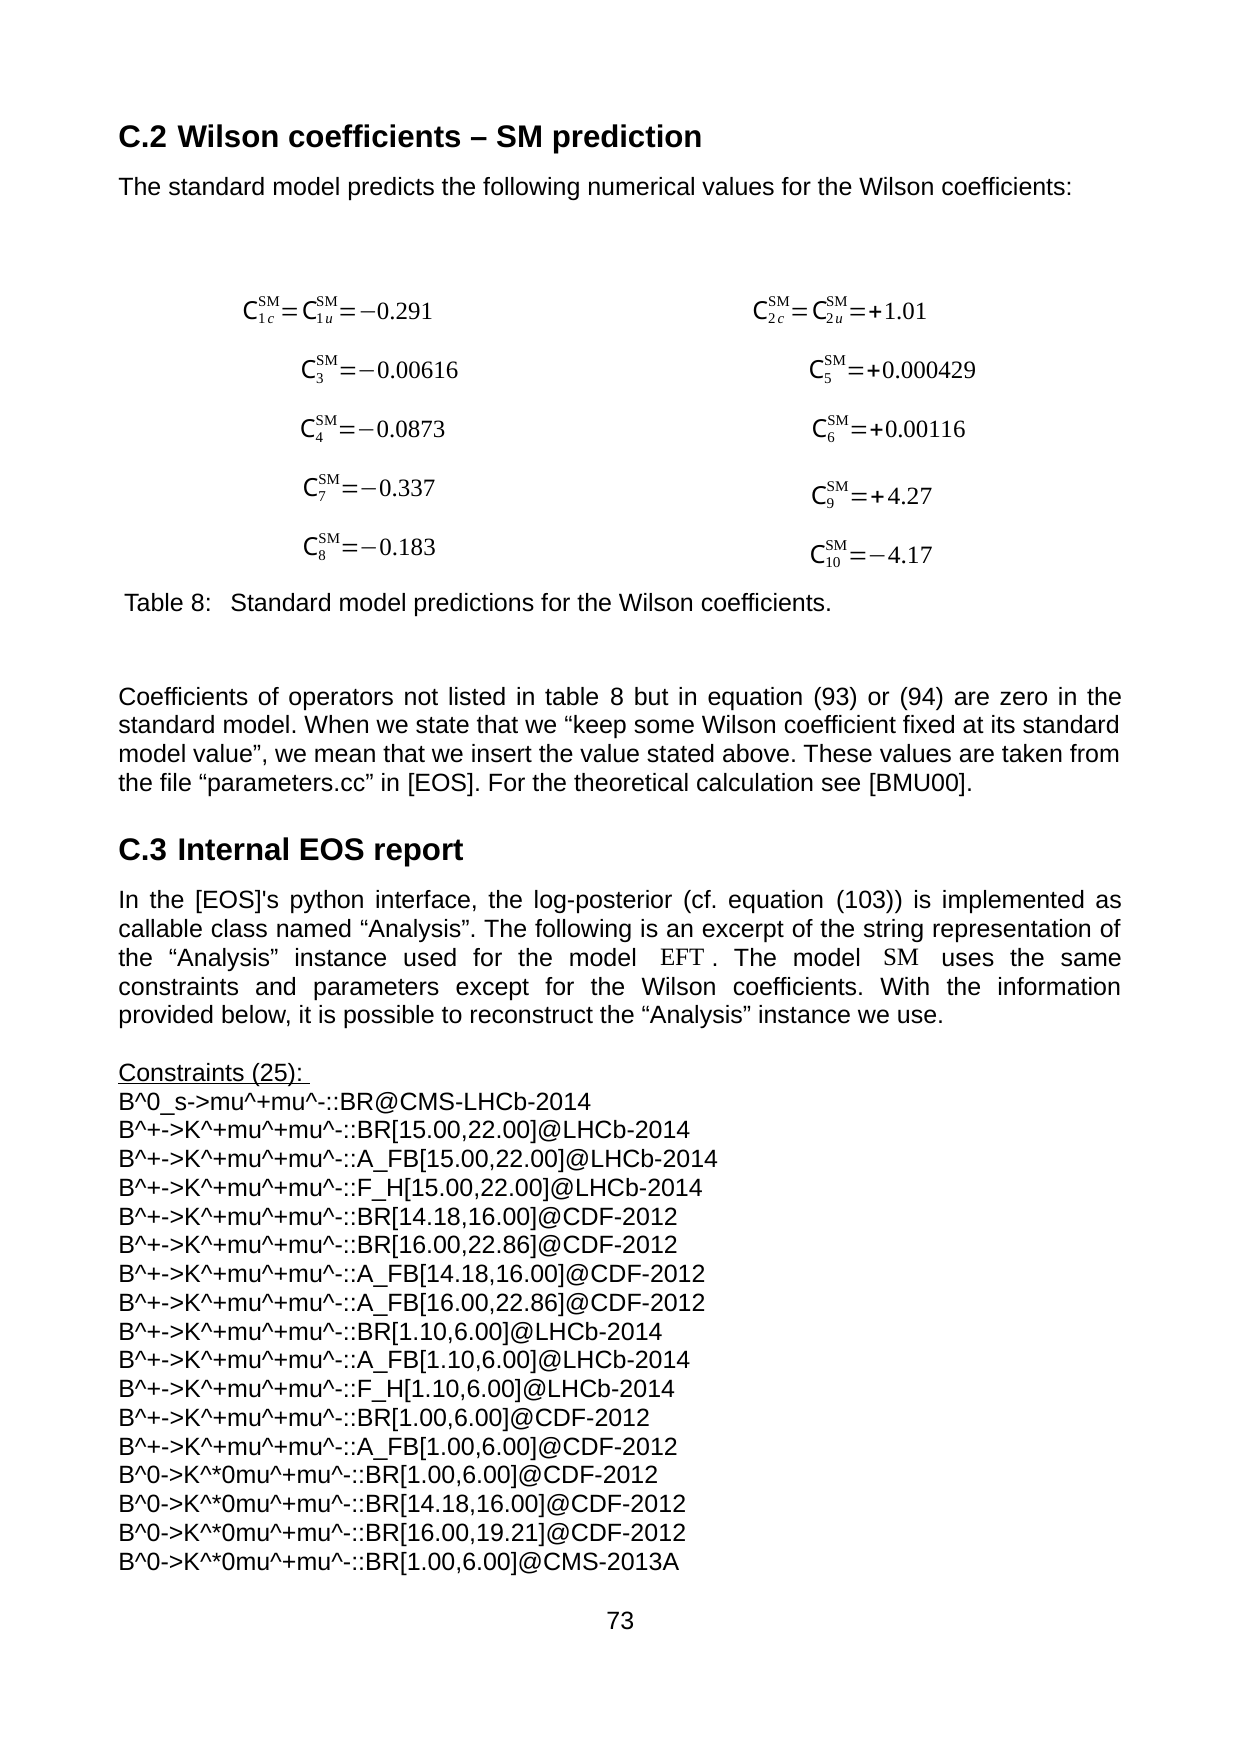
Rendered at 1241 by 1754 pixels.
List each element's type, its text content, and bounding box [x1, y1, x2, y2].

title Internal EOS report [118, 831, 1122, 867]
text B^+->K^+mu^+mu^-::A_FB[15.00,22.00]@LHCb-2014 [118, 1144, 1122, 1173]
text B^0->K^*0mu^+mu^-::BR[1.00,6.00]@CDF-2012 [118, 1460, 1122, 1489]
text Constraints (25): [118, 1058, 1122, 1087]
text B^+->K^+mu^+mu^-::BR[15.00,22.00]@LHCb-2014 [118, 1115, 1122, 1144]
table_cell [118, 405, 620, 464]
table_cell [118, 523, 620, 582]
text B^+->K^+mu^+mu^-::BR[16.00,22.86]@CDF-2012 [118, 1230, 1122, 1259]
table_cell [620, 523, 1123, 582]
table_header [620, 287, 1123, 346]
table_cell [620, 346, 1123, 405]
title Wilson coefficients – SM prediction [118, 118, 1122, 154]
table_cell [620, 405, 1123, 464]
text B^+->K^+mu^+mu^-::A_FB[16.00,22.86]@CDF-2012 [118, 1288, 1122, 1317]
table_header [118, 287, 620, 346]
text B^+->K^+mu^+mu^-::A_FB[1.00,6.00]@CDF-2012 [118, 1432, 1122, 1460]
text In the [EOS]'s python interface, the log-posterior (cf. equation (103)) is implemented as callable class named “Analysis”. The following is an excerpt of the string representation of the “Analysis” instance used for the model . The model uses the same constraints and parameters except for the Wilson coefficients. With the information provided below, it is possible to reconstruct the “Analysis” instance we use. [118, 885, 1122, 1029]
text B^+->K^+mu^+mu^-::A_FB[14.18,16.00]@CDF-2012 [118, 1259, 1122, 1288]
text B^+->K^+mu^+mu^-::A_FB[1.10,6.00]@LHCb-2014 [118, 1345, 1122, 1374]
text B^+->K^+mu^+mu^-::BR[14.18,16.00]@CDF-2012 [118, 1202, 1122, 1230]
text The standard model predicts the following numerical values for the Wilson coefficients: [118, 172, 1122, 201]
text B^0_s->mu^+mu^-::BR@CMS-LHCb-2014 [118, 1087, 1122, 1115]
table_cell [118, 346, 620, 405]
text B^+->K^+mu^+mu^-::BR[1.10,6.00]@LHCb-2014 [118, 1317, 1122, 1345]
table_cell [620, 464, 1123, 523]
text B^+->K^+mu^+mu^-::F_H[15.00,22.00]@LHCb-2014 [118, 1173, 1122, 1202]
text B^0->K^*0mu^+mu^-::BR[16.00,19.21]@CDF-2012 [118, 1518, 1122, 1547]
text B^0->K^*0mu^+mu^-::BR[14.18,16.00]@CDF-2012 [118, 1489, 1122, 1518]
text B^0->K^*0mu^+mu^-::BR[1.00,6.00]@CMS-2013A [118, 1547, 1122, 1575]
table_cell Table 8: Standard model predictions for the Wilson coefficients. [118, 583, 1123, 682]
text B^+->K^+mu^+mu^-::F_H[1.10,6.00]@LHCb-2014 [118, 1374, 1122, 1403]
table_cell [118, 464, 620, 523]
text Coefficients of operators not listed in table 8 but in equation (93) or (94) are zero in the standard model. When we state that we “keep some Wilson coefficient fixed at its standard model value”, we mean that we insert the value stated above. These values are taken from the file “parameters.cc” in [EOS]. For the theoretical calculation see [BMU00]. [118, 682, 1122, 797]
text B^+->K^+mu^+mu^-::BR[1.00,6.00]@CDF-2012 [118, 1403, 1122, 1432]
